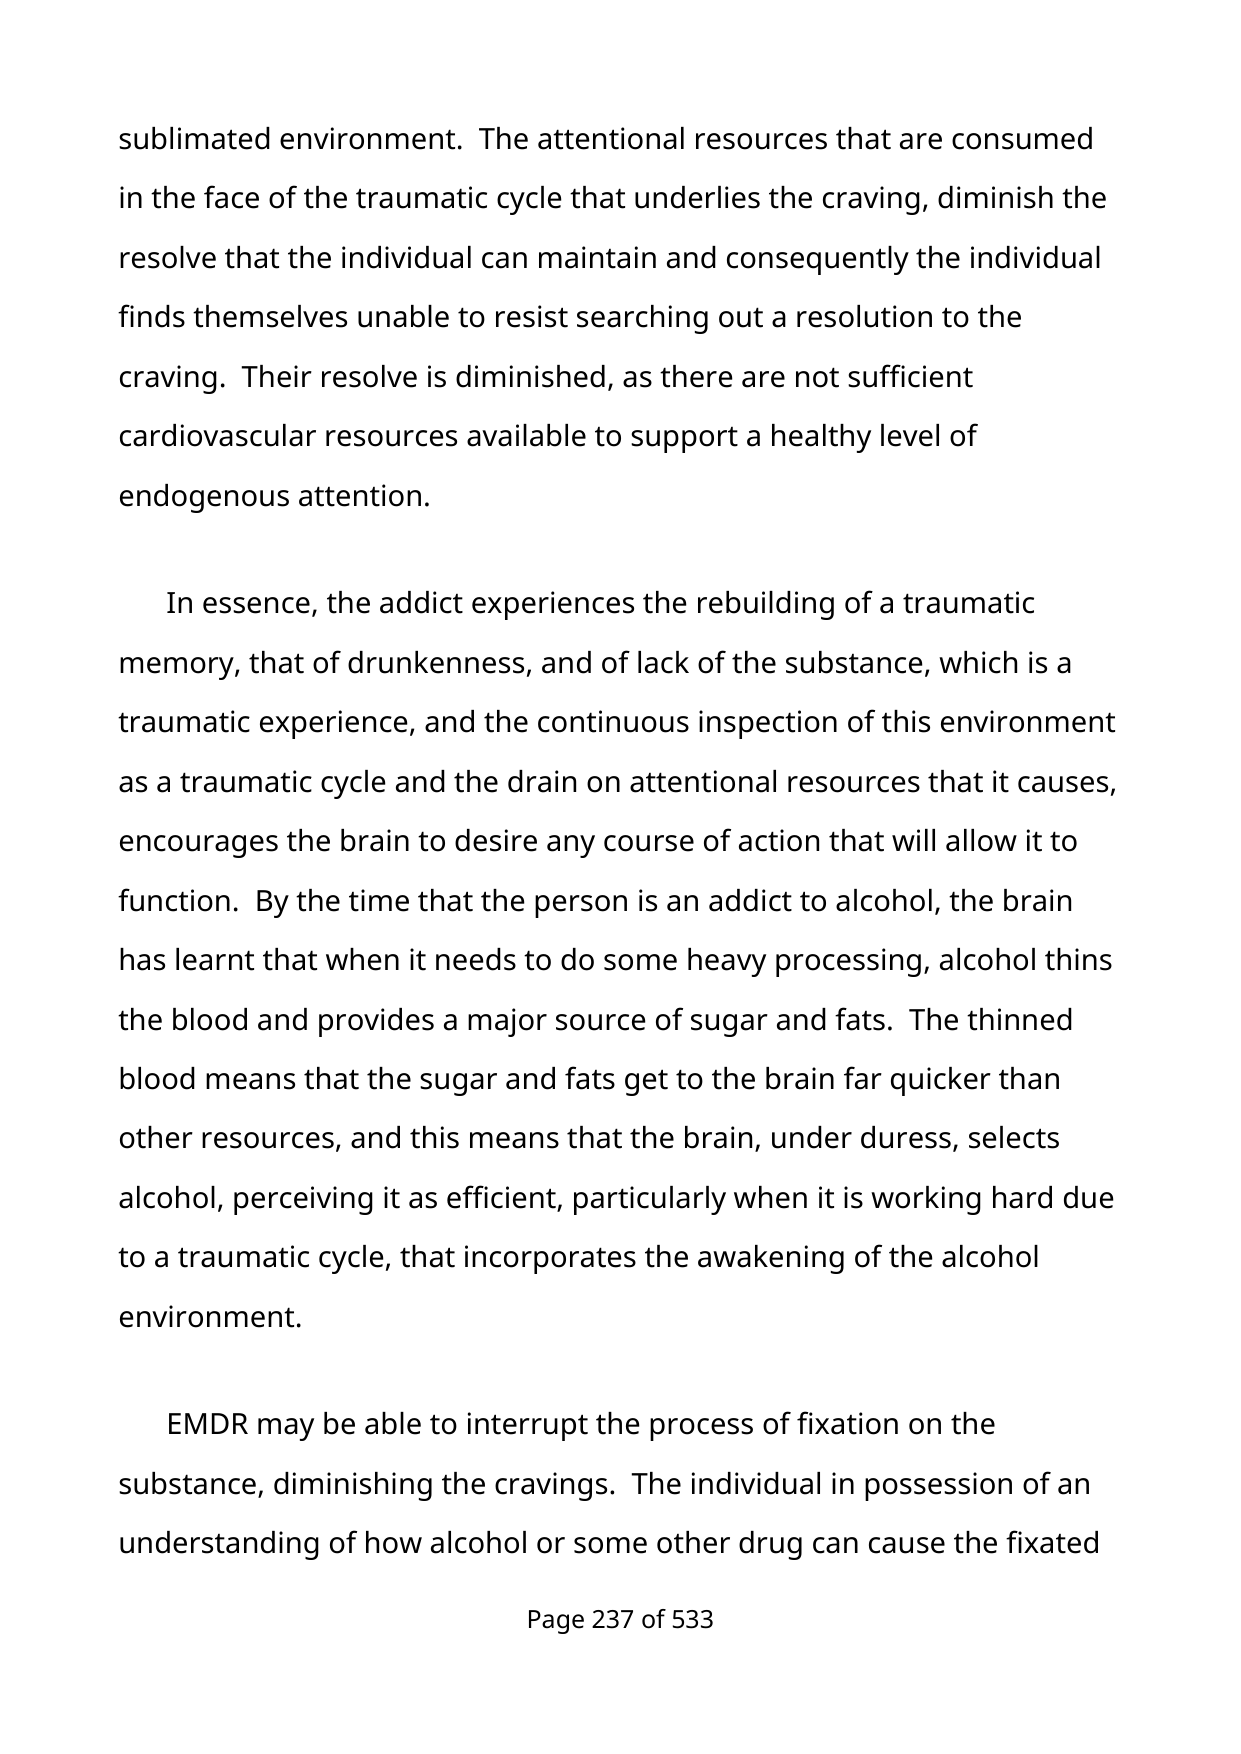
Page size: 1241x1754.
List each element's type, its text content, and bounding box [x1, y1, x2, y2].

text EMDR may be able to interrupt the process of fixation on the substance, diminishing the cravings. The individual in possession of an understanding of how alcohol or some other drug can cause the fixated [118, 1403, 1122, 1562]
text sublimated environment. The attentional resources that are consumed in the face of the traumatic cycle that underlies the craving, diminish the resolve that the individual can maintain and consequently the individual finds themselves unable to resist searching out a resolution to the craving. Their resolve is diminished, as there are not sufficient cardiovascular resources available to support a healthy level of endogenous attention. [118, 118, 1122, 515]
text In essence, the addict experiences the rebuilding of a traumatic memory, that of drunkenness, and of lack of the substance, which is a traumatic experience, and the continuous inspection of this environment as a traumatic cycle and the drain on attentional resources that it causes, encourages the brain to desire any course of action that will allow it to function. By the time that the person is an addict to alcohol, the brain has learnt that when it needs to do some heavy processing, alcohol thins the blood and provides a major source of sugar and fats. The thinned blood means that the sugar and fats get to the brain far quicker than other resources, and this means that the brain, under duress, selects alcohol, perceiving it as efficient, particularly when it is working hard due to a traumatic cycle, that incorporates the awakening of the alcohol environment. [118, 582, 1122, 1336]
